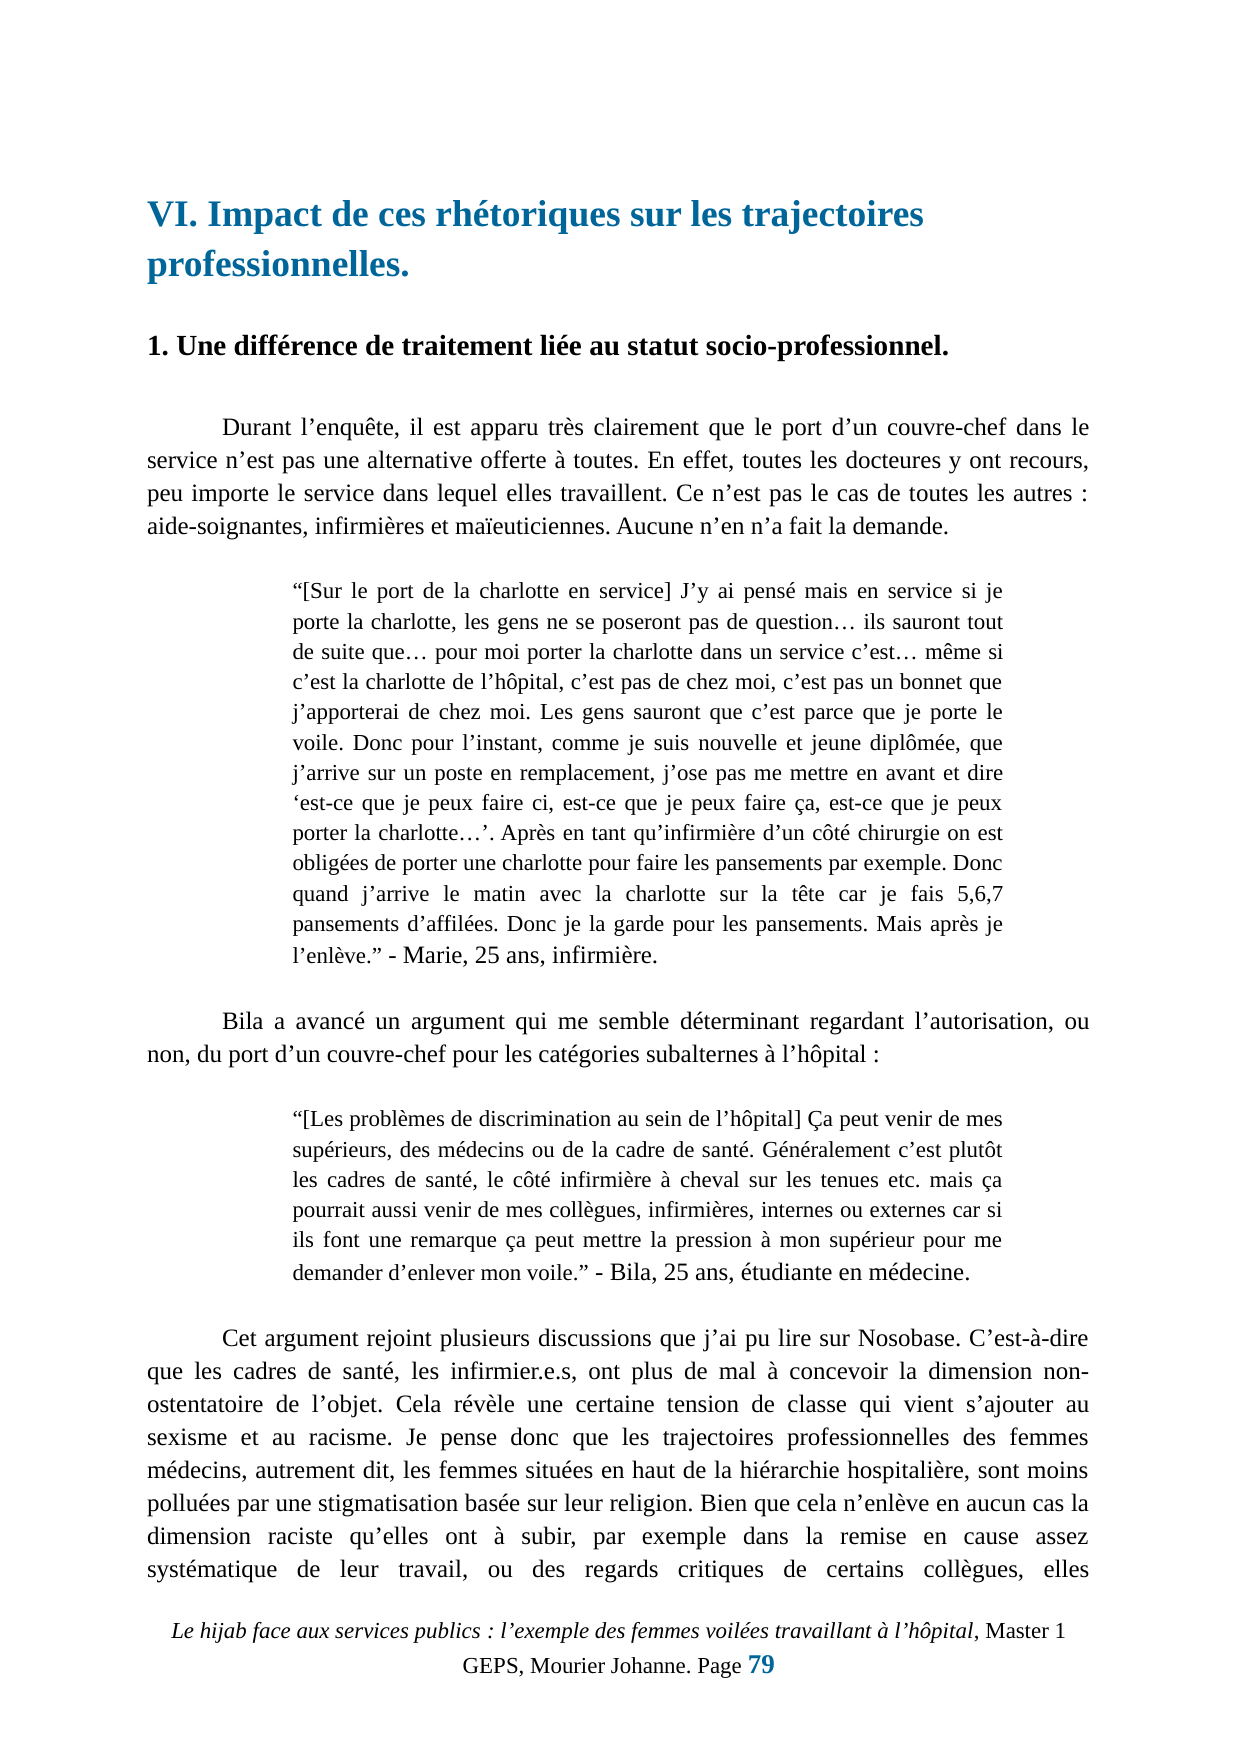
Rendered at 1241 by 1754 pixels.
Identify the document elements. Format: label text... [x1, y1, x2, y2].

text Bila a avancé un argument qui me semble déterminant regardant l’autorisation, ou non, du port d’un couvre-chef pour les catégories subalternes à l’hôpital : [147, 1006, 1090, 1068]
subtitle 1. Une différence de traitement liée au statut socio-professionnel. [147, 328, 1090, 362]
text “[Les problèmes de discrimination au sein de l’hôpital] Ça peut venir de mes supérieurs, des médecins ou de la cadre de santé. Généralement c’est plutôt les cadres de santé, le côté infirmière à cheval sur les tenues etc. mais ça pourrait aussi venir de mes collègues, infirmières, internes ou externes car si ils font une remarque ça peut mettre la pression à mon supérieur pour me demander d’enlever mon voile.” - Bila, 25 ans, étudiante en médecine. [292, 1106, 1004, 1286]
text “[Sur le port de la charlotte en service] J’y ai pensé mais en service si je porte la charlotte, les gens ne se poseront pas de question… ils sauront tout de suite que… pour moi porter la charlotte dans un service c’est… même si c’est la charlotte de l’hôpital, c’est pas de chez moi, c’est pas un bonnet que j’apporterai de chez moi. Les gens sauront que c’est parce que je porte le voile. Donc pour l’instant, comme je suis nouvelle et jeune diplômée, que j’arrive sur un poste en remplacement, j’ose pas me mettre en avant et dire ‘est-ce que je peux faire ci, est-ce que je peux faire ça, est-ce que je peux porter la charlotte…’. Après en tant qu’infirmière d’un côté chirurgie on est obligées de porter une charlotte pour faire les pansements par exemple. Donc quand j’arrive le matin avec la charlotte sur la tête car je fais 5,6,7 pansements d’affilées. Donc je la garde pour les pansements. Mais après je l’enlève.” - Marie, 25 ans, infirmière. [292, 577, 1004, 969]
text Durant l’enquête, il est apparu très clairement que le port d’un couvre-chef dans le service n’est pas une alternative offerte à toutes. En effet, toutes les docteures y ont recours, peu importe le service dans lequel elles travaillent. Ce n’est pas le cas de toutes les autres : aide-soignantes, infirmières et maïeuticiennes. Aucune n’en n’a fait la demande. [147, 412, 1090, 540]
subtitle VI. Impact de ces rhétoriques sur les trajectoires professionnelles. [147, 192, 1090, 284]
text Cet argument rejoint plusieurs discussions que j’ai pu lire sur Nosobase. C’est-à-dire que les cadres de santé, les infirmier.e.s, ont plus de mal à concevoir la dimension non-ostentatoire de l’objet. Cela révèle une certaine tension de classe qui vient s’ajouter au sexisme et au racisme. Je pense donc que les trajectoires professionnelles des femmes médecins, autrement dit, les femmes situées en haut de la hiérarchie hospitalière, sont moins polluées par une stigmatisation basée sur leur religion. Bien que cela n’enlève en aucun cas la dimension raciste qu’elles ont à subir, par exemple dans la remise en cause assez systématique de leur travail, ou des regards critiques de certains collègues, elles [147, 1323, 1090, 1583]
